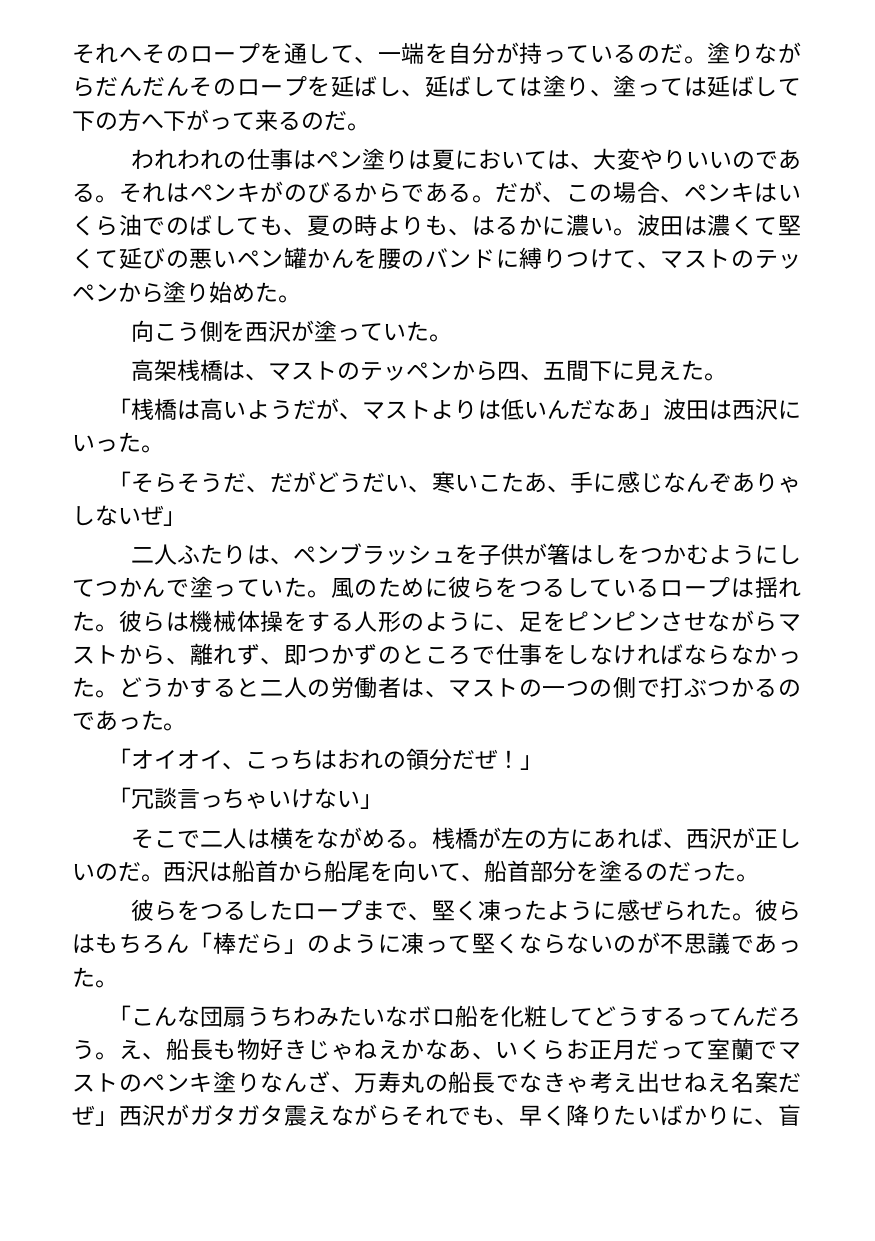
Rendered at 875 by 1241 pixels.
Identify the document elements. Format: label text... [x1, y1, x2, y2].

text 彼らをつるしたロープまで、堅く凍ったように感ぜられた。彼らはもちろん「棒だら」のように凍って堅くならないのが不思議であった。 [72, 893, 802, 993]
text 「そらそうだ、だがどうだい、寒いこたあ、手に感じなんぞありゃしないぜ」 [72, 464, 802, 531]
text 高架桟橋は、マストのテッペンから四、五間下に見えた。 [72, 353, 802, 386]
text そこで二人は横をながめる。桟橋が左の方にあれば、西沢が正しいのだ。西沢は船首から船尾を向いて、船首部分を塗るのだった。 [72, 821, 802, 887]
text 「冗談言っちゃいけない」 [72, 781, 802, 814]
text 二人ふたりは、ペンブラッシュを子供が箸はしをつかむようにしてつかんで塗っていた。風のために彼らをつるしているロープは揺れた。彼らは機械体操をする人形のように、足をピンピンさせながらマストから、離れず、即つかずのところで仕事をしなければならなかった。どうかすると二人の労働者は、マストの一つの側で打ぶつかるのであった。 [72, 537, 802, 736]
text それへそのロープを通して、一端を自分が持っているのだ。塗りながらだんだんそのロープを延ばし、延ばしては塗り、塗っては延ばして下の方へ下がって来るのだ。 [72, 36, 802, 136]
text 向こう側を西沢が塗っていた。 [72, 314, 802, 347]
text 「桟橋は高いようだが、マストよりは低いんだなあ」波田は西沢にいった。 [72, 392, 802, 458]
text 「オイオイ、こっちはおれの領分だぜ！」 [72, 742, 802, 775]
text 「こんな団扇うちわみたいなボロ船を化粧してどうするってんだろう。え、船長も物好きじゃねえかなあ、いくらお正月だって室蘭でマストのペンキ塗りなんざ、万寿丸の船長でなきゃ考え出せねえ名案だぜ」西沢がガタガタ震えながらそれでも、早く降りたいばかりに、盲 [72, 998, 802, 1131]
text われわれの仕事はペン塗りは夏においては、大変やりいいのである。それはペンキがのびるからである。だが、この場合、ペンキはいくら油でのばしても、夏の時よりも、はるかに濃い。波田は濃くて堅くて延びの悪いペン罐かんを腰のバンドに縛りつけて、マストのテッペンから塗り始めた。 [72, 142, 802, 308]
